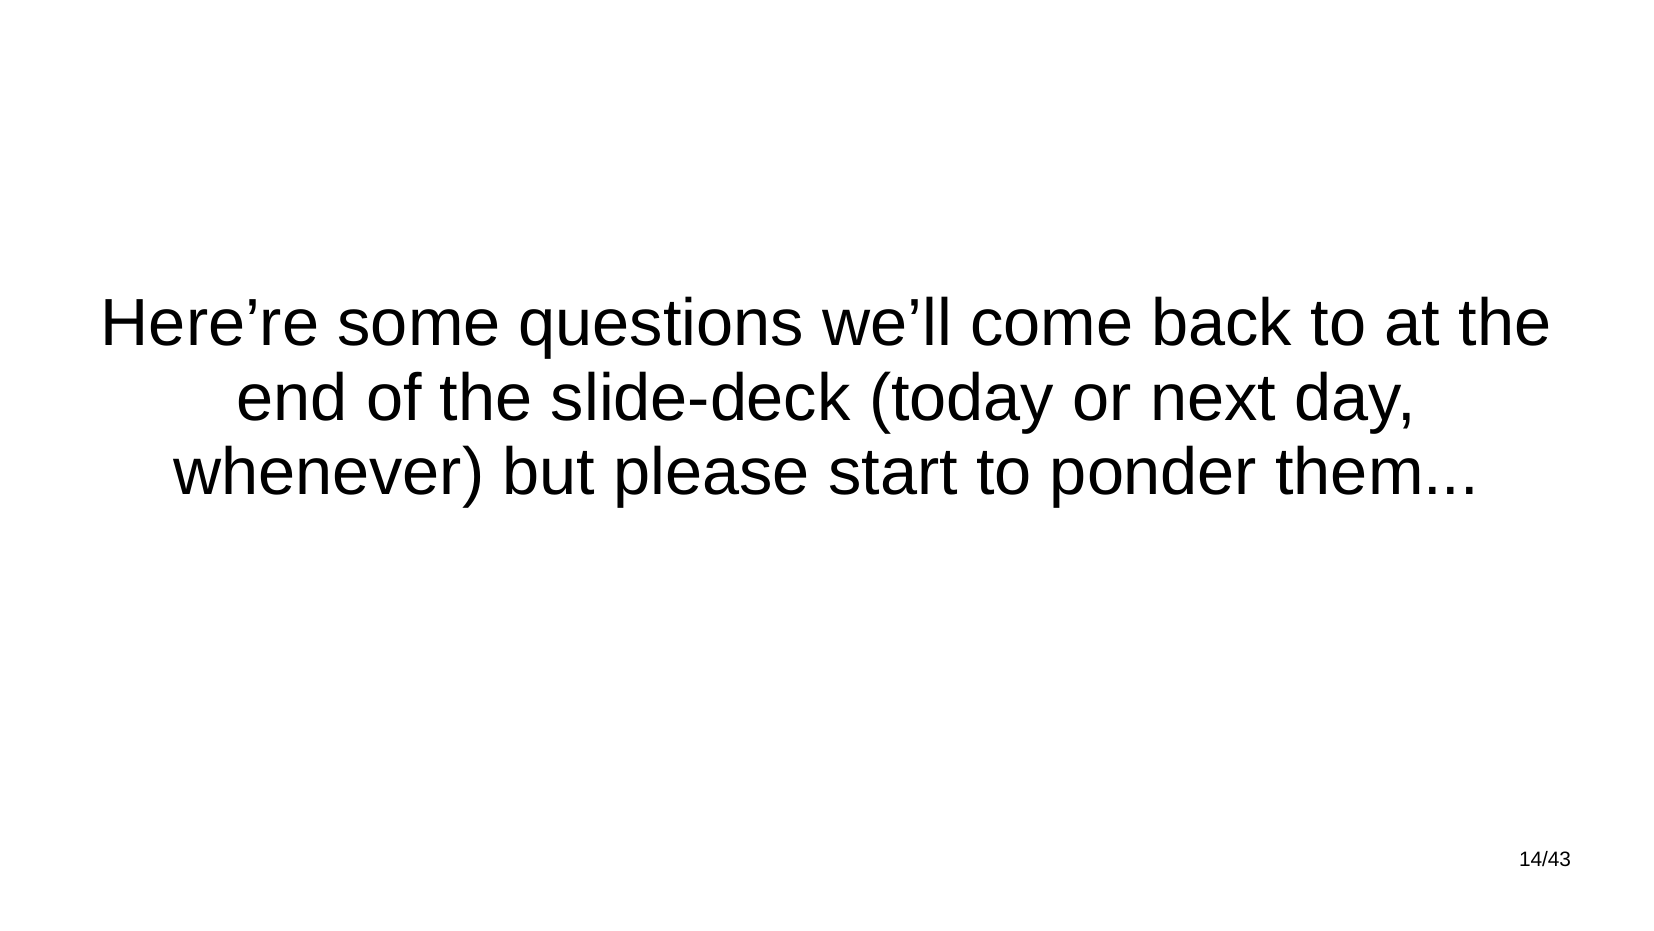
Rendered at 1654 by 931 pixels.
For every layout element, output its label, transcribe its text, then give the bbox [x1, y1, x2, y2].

subtitle Here’re some questions we’ll come back to at the end of the slide-deck (today or next day, whenever) but please start to ponder them... [82, 37, 1571, 757]
